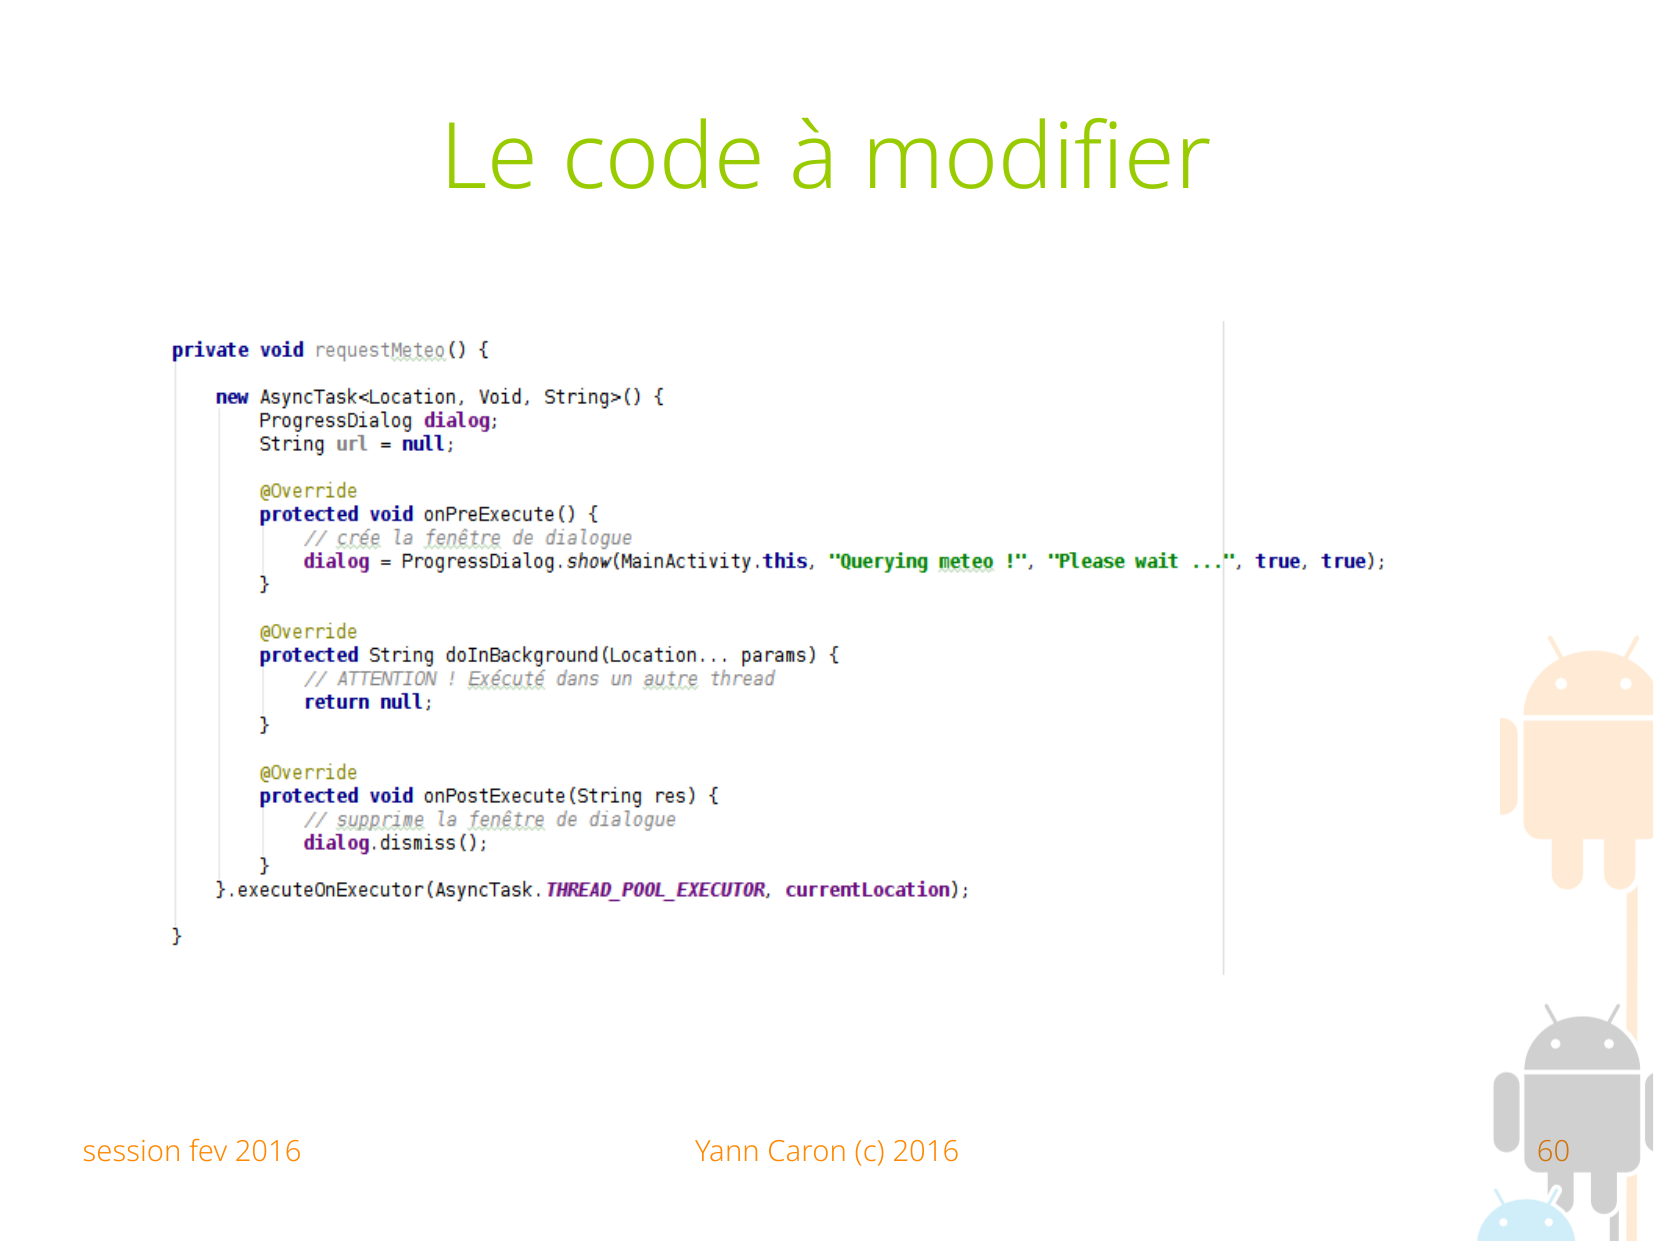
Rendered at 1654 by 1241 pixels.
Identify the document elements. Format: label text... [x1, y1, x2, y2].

title Le code à modifier [82, 49, 1571, 257]
picture [153, 321, 1654, 1241]
